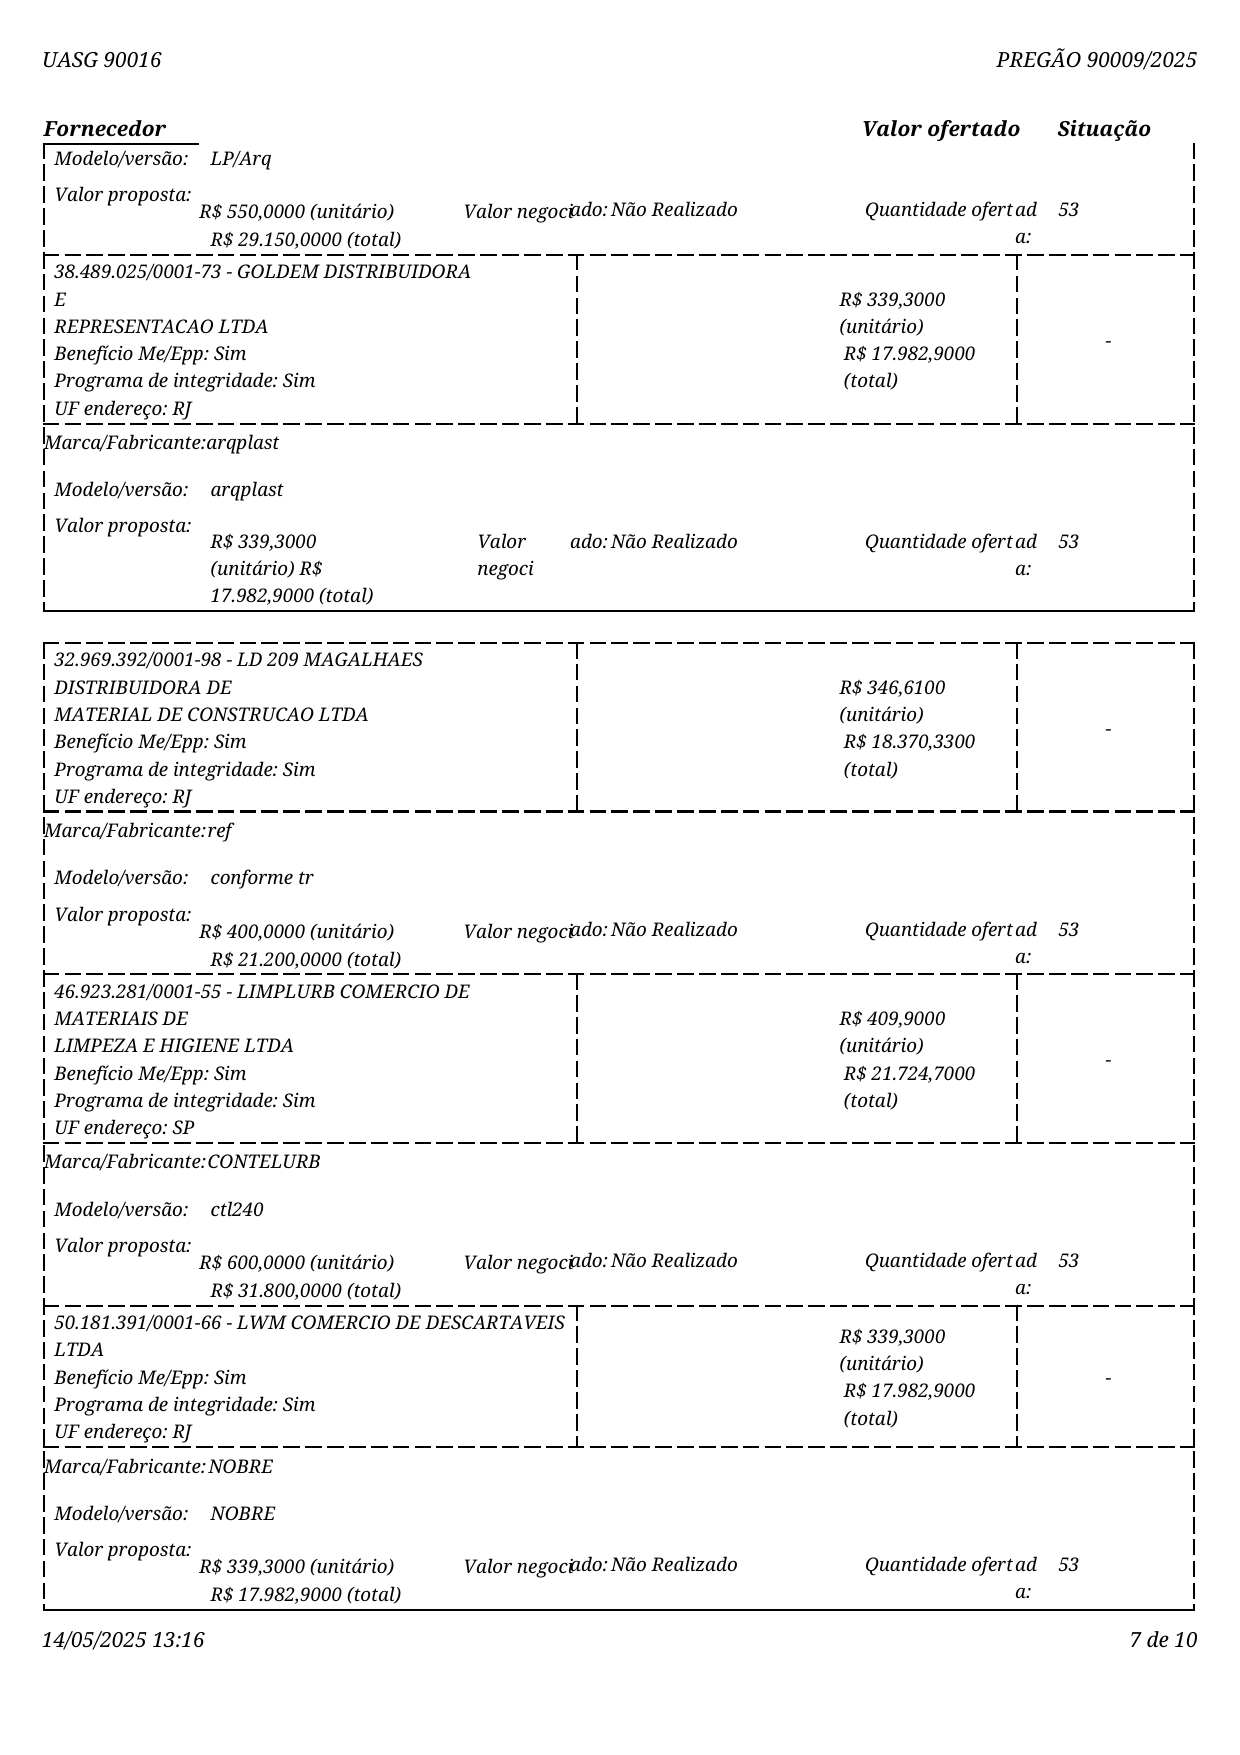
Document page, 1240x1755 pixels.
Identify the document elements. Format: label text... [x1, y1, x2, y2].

table_cell ada: [1017, 523, 1048, 610]
table_cell Marca/Fabricante: ref [44, 810, 577, 862]
table_cell [839, 1193, 1017, 1242]
table_cell R$ 409,9000 (unitário) R$ 21.724,7000 (total) [839, 973, 1017, 1142]
table_cell [839, 474, 1017, 523]
table_cell [839, 423, 1017, 474]
table_cell [839, 1497, 1017, 1546]
table_cell [1101, 1446, 1194, 1497]
table_cell Modelo/versão: Valor proposta: [44, 474, 199, 610]
table_cell [1101, 862, 1194, 911]
table_cell [1017, 862, 1101, 911]
table_cell [839, 1142, 1017, 1193]
table_cell [1017, 973, 1101, 1142]
table_cell [839, 1446, 1017, 1497]
table_cell [477, 423, 577, 474]
table_cell [1017, 423, 1101, 474]
table_cell [839, 143, 1017, 192]
table_cell [577, 423, 839, 474]
table_cell [577, 1142, 839, 1193]
table_cell ctl240 [199, 1193, 577, 1242]
table_cell 53 [1048, 192, 1101, 254]
table_cell [839, 810, 1017, 862]
table_header 32.969.392/0001-98 - LD 209 MAGALHAES DISTRIBUIDORA DE MATERIAL DE CONSTRUCAO LTDA Benefício Me/Epp: Sim Programa de integridade: Sim UF endereço: RJ [44, 642, 577, 810]
table_cell R$ 550,0000 (unitário) Valor negoci R$ 29.150,0000 (total) [199, 192, 577, 254]
table_cell [839, 862, 1017, 911]
table_cell ada: [1017, 911, 1048, 973]
table_cell [577, 474, 839, 523]
table_cell Quantidade ofert [839, 1243, 1017, 1304]
table_cell 38.489.025/0001-73 - GOLDEM DISTRIBUIDORA E REPRESENTACAO LTDA Benefício Me/Epp: Sim Programa de integridade: Sim UF endereço: RJ [44, 254, 477, 422]
table_cell Marca/Fabricante: CONTELURB [44, 1142, 577, 1193]
table_cell - [1101, 254, 1194, 422]
table_cell [1101, 911, 1194, 973]
table_cell ado: Não Realizado [577, 1243, 839, 1304]
table_cell ado: Não Realizado [577, 523, 839, 610]
table_cell [1101, 423, 1194, 474]
table_cell [577, 1446, 839, 1497]
table_cell Modelo/versão: Valor proposta: [44, 862, 199, 973]
table_cell R$ 600,0000 (unitário) Valor negoci R$ 31.800,0000 (total) [199, 1243, 577, 1304]
table_cell [577, 254, 839, 422]
table_cell ado: Não Realizado [577, 1546, 839, 1608]
table_cell LP/Arq [199, 143, 577, 192]
table_cell [1101, 143, 1194, 192]
table_cell arqplast [199, 474, 477, 523]
table_cell [1017, 810, 1101, 862]
table_cell [1017, 254, 1101, 422]
table_cell [577, 1193, 839, 1242]
table_cell - [1101, 973, 1194, 1142]
table_cell [1101, 1193, 1194, 1242]
table_cell ada: [1017, 1546, 1048, 1608]
table_cell 53 [1048, 1243, 1101, 1304]
table_cell Modelo/versão: Valor proposta: [44, 1497, 199, 1608]
table_cell - [1101, 1305, 1194, 1446]
table_cell [477, 254, 577, 422]
table_cell 46.923.281/0001-55 - LIMPLURB COMERCIO DE MATERIAIS DE LIMPEZA E HIGIENE LTDA Benefício Me/Epp: Sim Programa de integridade: Sim UF endereço: SP [44, 973, 577, 1142]
table_cell Quantidade ofert [839, 911, 1017, 973]
table_cell Quantidade ofert [839, 523, 1017, 610]
table_cell [1101, 523, 1194, 610]
table_cell [1101, 810, 1194, 862]
table_cell [577, 143, 839, 192]
table_cell [577, 1305, 839, 1446]
table_cell conforme tr [199, 862, 577, 911]
table_cell Quantidade ofert [839, 1546, 1017, 1608]
table_cell R$ 339,3000 (unitário) R$ 17.982,9000 (total) [839, 1305, 1017, 1446]
table_cell 53 [1048, 1546, 1101, 1608]
table_cell [1017, 143, 1101, 192]
table_cell Valor negoci [477, 523, 577, 610]
table_cell [1101, 1142, 1194, 1193]
table_cell R$ 339,3000 (unitário) R$ 17.982,9000 (total) [839, 254, 1017, 422]
table_header - [1101, 642, 1194, 810]
table_cell 53 [1048, 523, 1101, 610]
table_header R$ 346,6100 (unitário) R$ 18.370,3300 (total) [839, 642, 1017, 810]
table_cell [1101, 1546, 1194, 1608]
table_cell NOBRE [199, 1497, 577, 1546]
table_cell 50.181.391/0001-66 - LWM COMERCIO DE DESCARTAVEIS LTDA Benefício Me/Epp: Sim Programa de integridade: Sim UF endereço: RJ [44, 1305, 577, 1446]
table_cell [1017, 1305, 1101, 1446]
table_cell [1101, 474, 1194, 523]
table_cell [1017, 1142, 1101, 1193]
table_cell [577, 810, 839, 862]
table_cell [577, 973, 839, 1142]
table_cell 53 [1048, 911, 1101, 973]
table_cell ada: [1017, 1243, 1048, 1304]
table_cell Quantidade ofert [839, 192, 1017, 254]
table_cell [1017, 474, 1101, 523]
table_header [1017, 642, 1101, 810]
table_cell ada: [1017, 192, 1048, 254]
table_cell R$ 339,3000 (unitário) R$ 17.982,9000 (total) [199, 523, 477, 610]
table_cell Modelo/versão: Valor proposta: [44, 1193, 199, 1304]
table_cell [577, 862, 839, 911]
table_cell ado: Não Realizado [577, 911, 839, 973]
table_cell [577, 1497, 839, 1546]
table_cell [477, 474, 577, 523]
table_cell R$ 400,0000 (unitário) Valor negoci R$ 21.200,0000 (total) [199, 911, 577, 973]
table_cell Marca/Fabricante: NOBRE [44, 1446, 577, 1497]
table_cell [1017, 1193, 1101, 1242]
table_cell [1101, 1243, 1194, 1304]
table_cell [1101, 192, 1194, 254]
table_header [577, 642, 839, 810]
table_cell Marca/Fabricante: arqplast [44, 423, 477, 474]
table_cell [1017, 1446, 1101, 1497]
table_cell [1101, 1497, 1194, 1546]
table_cell ado: Não Realizado [577, 192, 839, 254]
table_cell Modelo/versão: Valor proposta: [44, 145, 199, 254]
table_cell [1017, 1497, 1101, 1546]
table_cell R$ 339,3000 (unitário) Valor negoci R$ 17.982,9000 (total) [199, 1546, 577, 1608]
